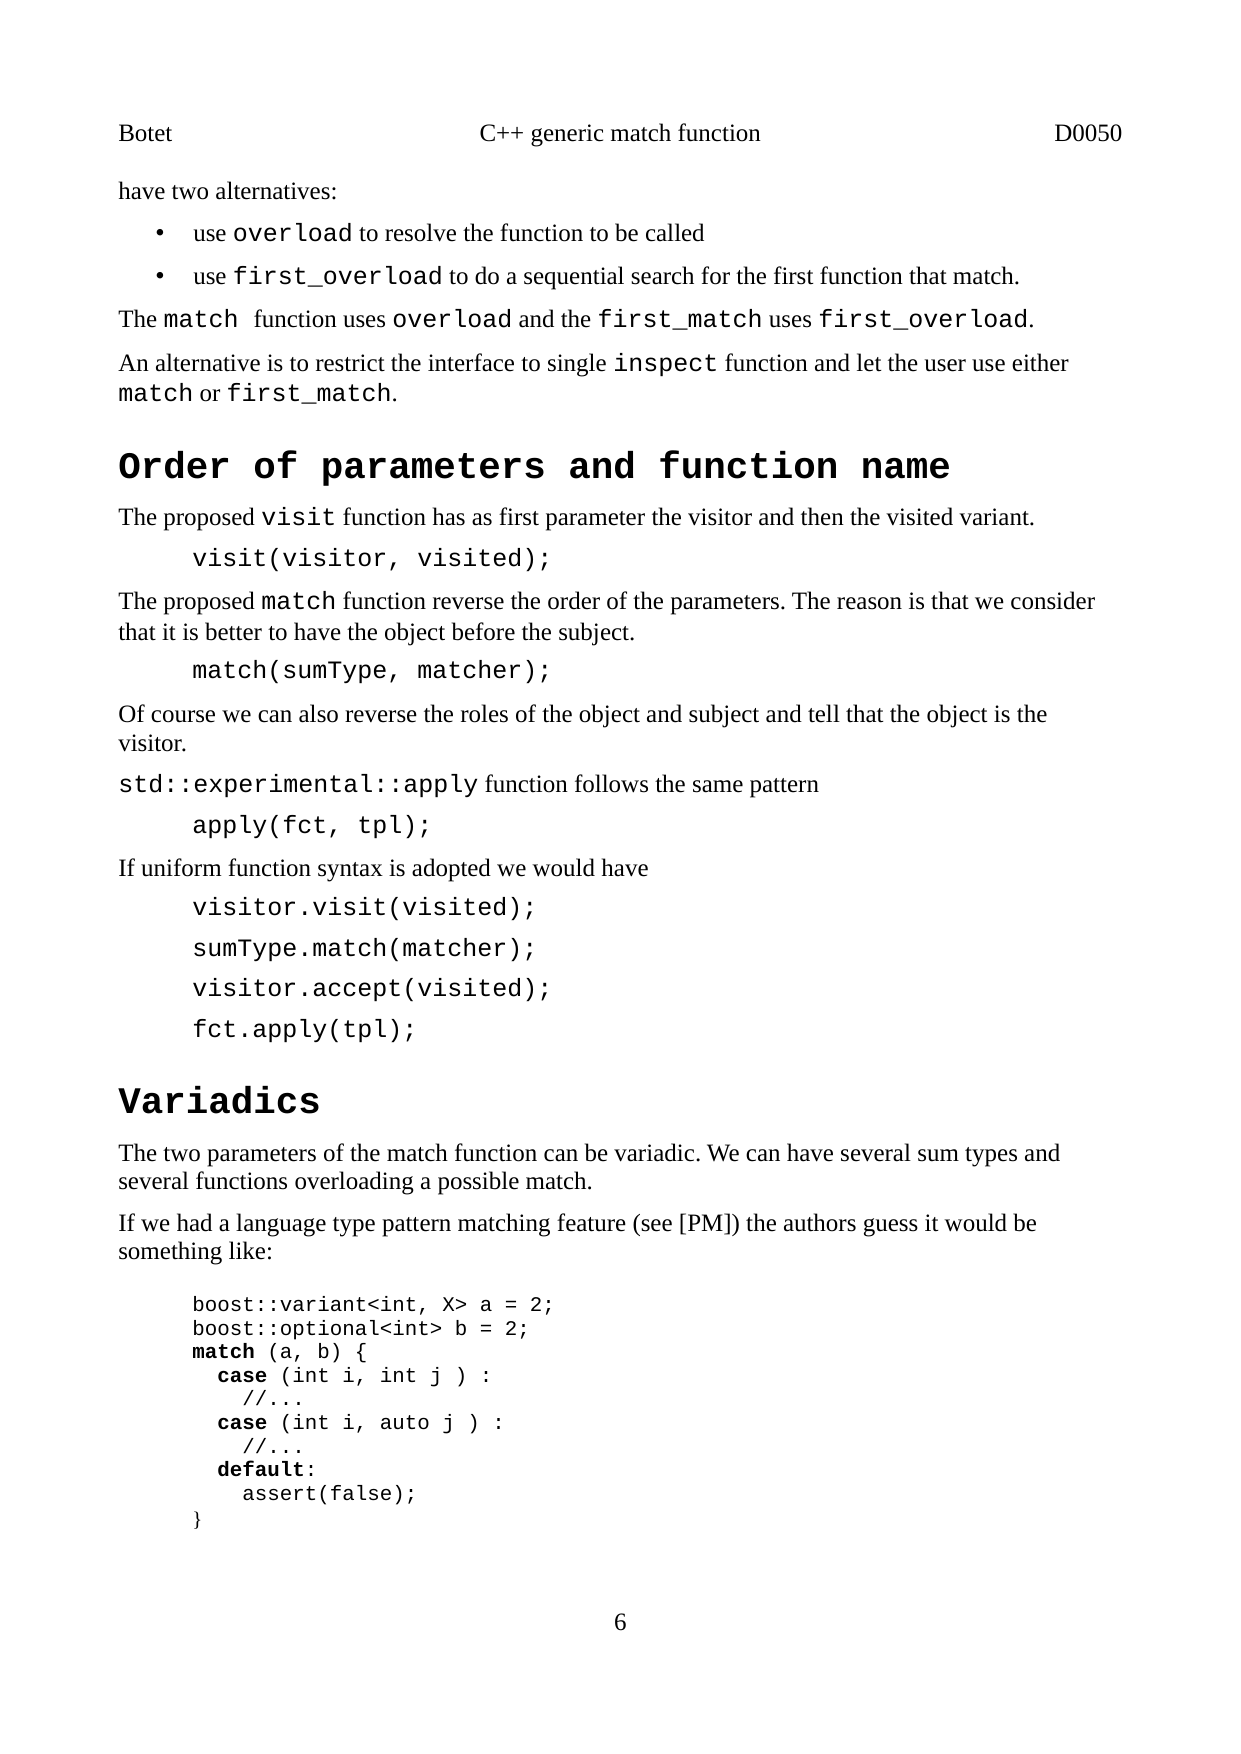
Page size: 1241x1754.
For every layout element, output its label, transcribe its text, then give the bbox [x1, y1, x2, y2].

list use first_overload to do a sequential search for the first function that match. [156, 261, 1122, 292]
text Of course we can also reverse the roles of the object and subject and tell that the object is the visitor. [118, 699, 1122, 756]
text have two alternatives: [118, 176, 1122, 205]
text The proposed visit function has as first parameter the visitor and then the visited variant. [118, 502, 1122, 533]
text visitor.accept(visited); [192, 976, 1122, 1004]
text sumType.match(matcher); [192, 935, 1122, 963]
text default: [192, 1459, 1122, 1483]
text boost::optional<int> b = 2; [192, 1317, 1122, 1341]
text } [192, 1507, 1122, 1531]
text visit(visitor, visited); [192, 545, 1122, 573]
text case (int i, int j ) : [192, 1365, 1122, 1388]
text boost::variant<int, X> a = 2; [192, 1294, 1122, 1317]
text apply(fct, tpl); [192, 812, 1122, 841]
list use overload to resolve the function to be called [156, 218, 1122, 248]
text //... [192, 1436, 1122, 1459]
text std::experimental::apply function follows the same pattern [118, 769, 1122, 800]
text If uniform function syntax is adopted we would have [118, 853, 1122, 882]
text The match function uses overload and the first_match uses first_overload. [118, 304, 1122, 335]
text The proposed match function reverse the order of the parameters. The reason is that we consider that it is better to have the object before the subject. [118, 586, 1122, 646]
subtitle Variadics [118, 1083, 1122, 1125]
text fct.apply(tpl); [192, 1017, 1122, 1045]
text match(sumType, matcher); [192, 658, 1122, 686]
text assert(false); [192, 1483, 1122, 1507]
text match (a, b) { [192, 1341, 1122, 1365]
text An alternative is to restrict the interface to single inspect function and let the user use either match or first_match. [118, 348, 1122, 409]
text //... [192, 1388, 1122, 1412]
text The two parameters of the match function can be variadic. We can have several sum types and several functions overloading a possible match. [118, 1138, 1122, 1195]
text If we had a language type pattern matching feature (see [PM]) the authors guess it would be something like: [118, 1208, 1122, 1265]
subtitle Order of parameters and function name [118, 447, 1122, 489]
text visitor.visit(visited); [192, 894, 1122, 923]
text case (int i, auto j ) : [192, 1412, 1122, 1436]
